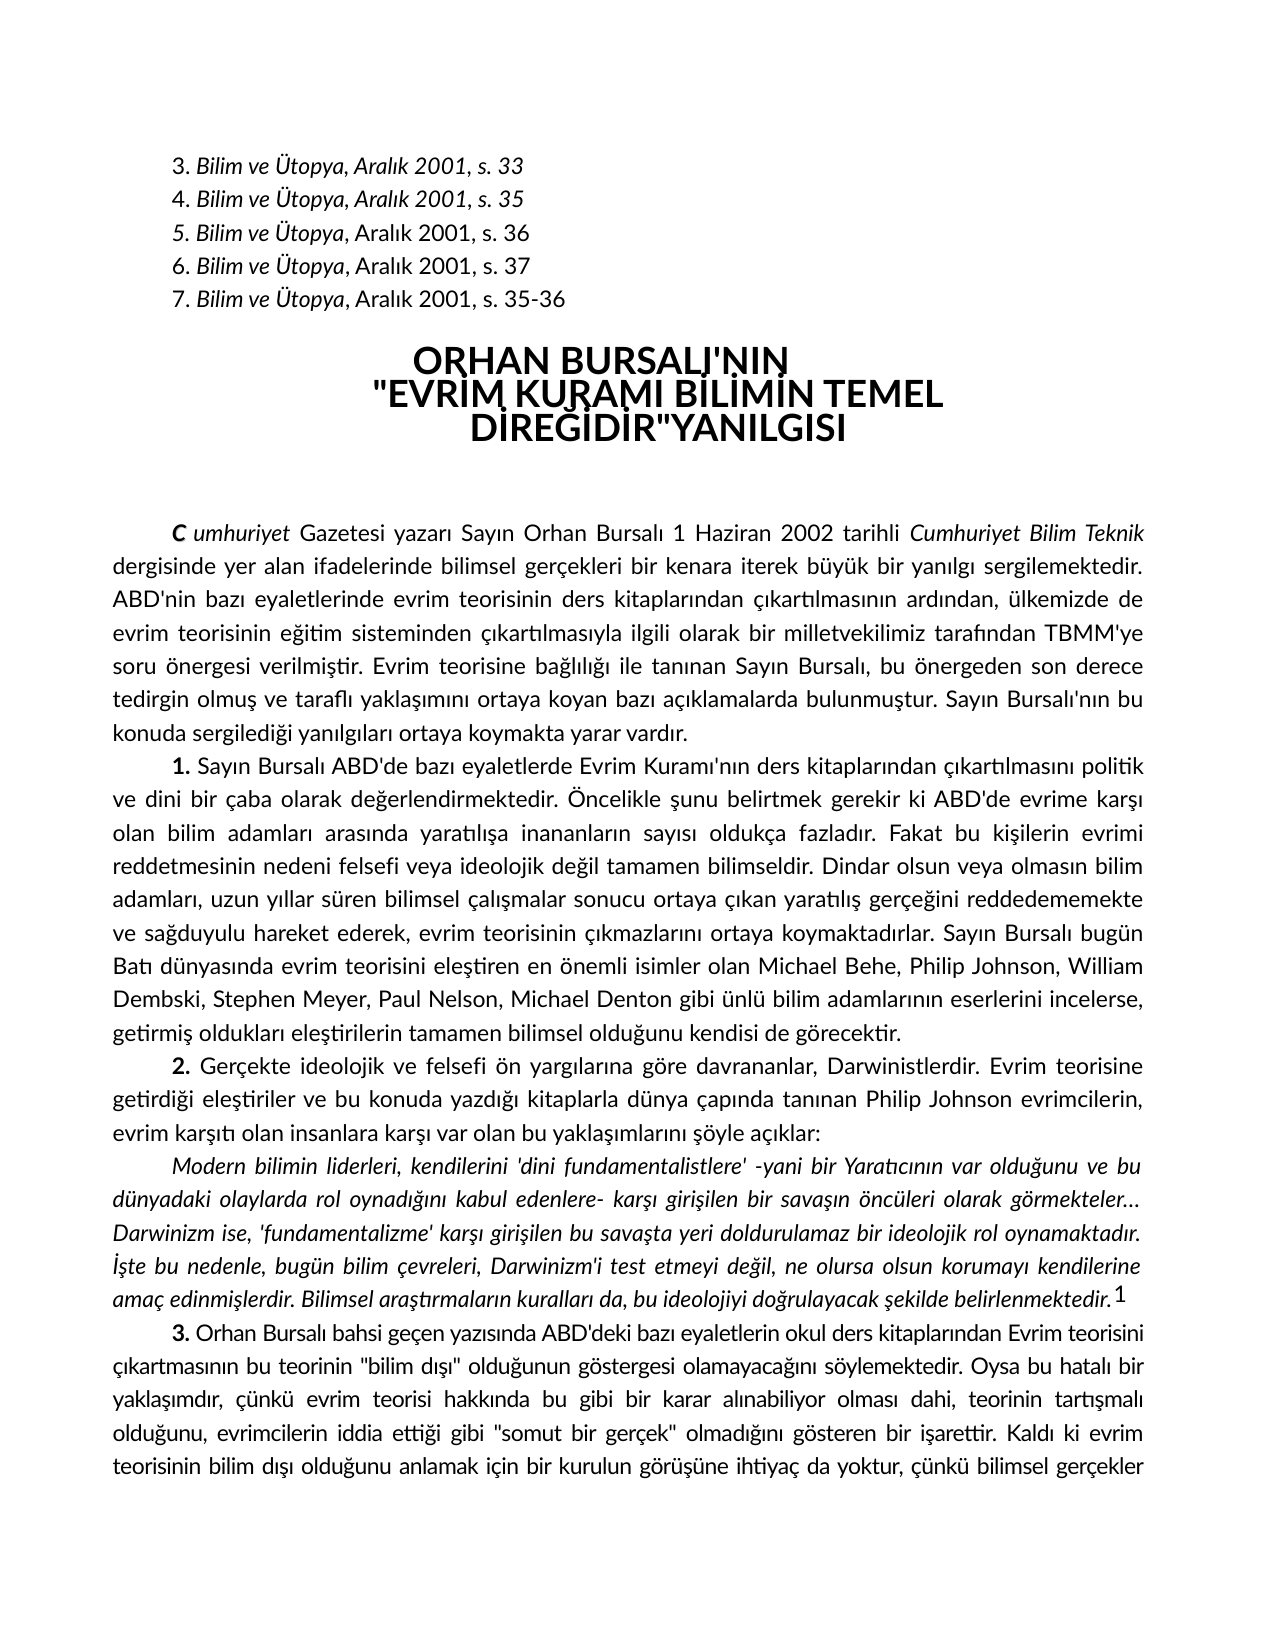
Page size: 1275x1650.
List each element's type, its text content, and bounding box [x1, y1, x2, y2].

text DİREĞİDİR"YANILGISI [112, 414, 1145, 448]
text 6. Bilim ve Ütopya, Aralık 2001, s. 37 [112, 248, 1145, 281]
text ORHAN BURSALI'NIN [412, 348, 1145, 381]
text Modern bilimin liderleri, kendilerini 'dini fundamentalistlere' -yani bir Yaratıcının var olduğunu ve bu dünyadaki olaylarda rol oynadığını kabul edenlere- karşı girişilen bir savaşın öncüleri olarak görmekteler… Darwinizm ise, 'fundamentalizme' karşı girişilen bu savaşta yeri doldurulamaz bir ideolojik rol oynamaktadır. İşte bu nedenle, bugün bilim çevreleri, Darwinizm'i test etmeyi değil, ne olursa olsun korumayı kendilerine amaç edinmişlerdir. Bilimsel araştırmaların kuralları da, bu ideolojiyi doğrulayacak şekilde belirlenmektedir.1 [112, 1148, 1145, 1314]
text 1. Sayın Bursalı ABD'de bazı eyaletlerde Evrim Kuramı'nın ders kitaplarından çıkartılmasını politik ve dini bir çaba olarak değerlendirmektedir. Öncelikle şunu belirtmek gerekir ki ABD'de evrime karşı olan bilim adamları arasında yaratılışa inananların sayısı oldukça fazladır. Fakat bu kişilerin evrimi reddetmesinin nedeni felsefi veya ideolojik değil tamamen bilimseldir. Dindar olsun veya olmasın bilim adamları, uzun yıllar süren bilimsel çalışmalar sonucu ortaya çıkan yaratılış gerçeğini reddedememekte ve sağduyulu hareket ederek, evrim teorisinin çıkmazlarını ortaya koymaktadırlar. Sayın Bursalı bugün Batı dünyasında evrim teorisini eleştiren en önemli isimler olan Michael Behe, Philip Johnson, William Dembski, Stephen Meyer, Paul Nelson, Michael Denton gibi ünlü bilim adamlarının eserlerini incelerse, getirmiş oldukları eleştirilerin tamamen bilimsel olduğunu kendisi de görecektir. [112, 748, 1145, 1048]
text 2. Gerçekte ideolojik ve felsefi ön yargılarına göre davrananlar, Darwinistlerdir. Evrim teorisine getirdiği eleştiriler ve bu konuda yazdığı kitaplarla dünya çapında tanınan Philip Johnson evrimcilerin, evrim karşıtı olan insanlara karşı var olan bu yaklaşımlarını şöyle açıklar: [112, 1048, 1145, 1148]
text Cumhuriyet Gazetesi yazarı Sayın Orhan Bursalı 1 Haziran 2002 tarihli Cumhuriyet Bilim Teknik dergisinde yer alan ifadelerinde bilimsel gerçekleri bir kenara iterek büyük bir yanılgı sergilemektedir. ABD'nin bazı eyaletlerinde evrim teorisinin ders kitaplarından çıkartılmasının ardından, ülkemizde de evrim teorisinin eğitim sisteminden çıkartılmasıyla ilgili olarak bir milletvekilimiz tarafından TBMM'ye soru önergesi verilmiştir. Evrim teorisine bağlılığı ile tanınan Sayın Bursalı, bu önergeden son derece tedirgin olmuş ve taraflı yaklaşımını ortaya koyan bazı açıklamalarda bulunmuştur. Sayın Bursalı'nın bu konuda sergilediği yanılgıları ortaya koymakta yarar vardır. [112, 514, 1145, 748]
text "EVRİM KURAMI BİLİMİN TEMEL [112, 381, 1145, 414]
text 5. Bilim ve Ütopya, Aralık 2001, s. 36 [112, 214, 1145, 248]
text 7. Bilim ve Ütopya, Aralık 2001, s. 35-36 [112, 281, 1145, 314]
text 3. Bilim ve Ütopya, Aralık 2001, s. 33 [112, 148, 1145, 181]
text 4. Bilim ve Ütopya, Aralık 2001, s. 35 [112, 181, 1145, 214]
text 3. Orhan Bursalı bahsi geçen yazısında ABD'deki bazı eyaletlerin okul ders kitaplarından Evrim teorisini çıkartmasının bu teorinin "bilim dışı" olduğunun göstergesi olamayacağını söylemektedir. Oysa bu hatalı bir yaklaşımdır, çünkü evrim teorisi hakkında bu gibi bir karar alınabiliyor olması dahi, teorinin tartışmalı olduğunu, evrimcilerin iddia ettiği gibi "somut bir gerçek" olmadığını gösteren bir işarettir. Kaldı ki evrim teorisinin bilim dışı olduğunu anlamak için bir kurulun görüşüne ihtiyaç da yoktur, çünkü bilimsel gerçekler [112, 1314, 1145, 1481]
